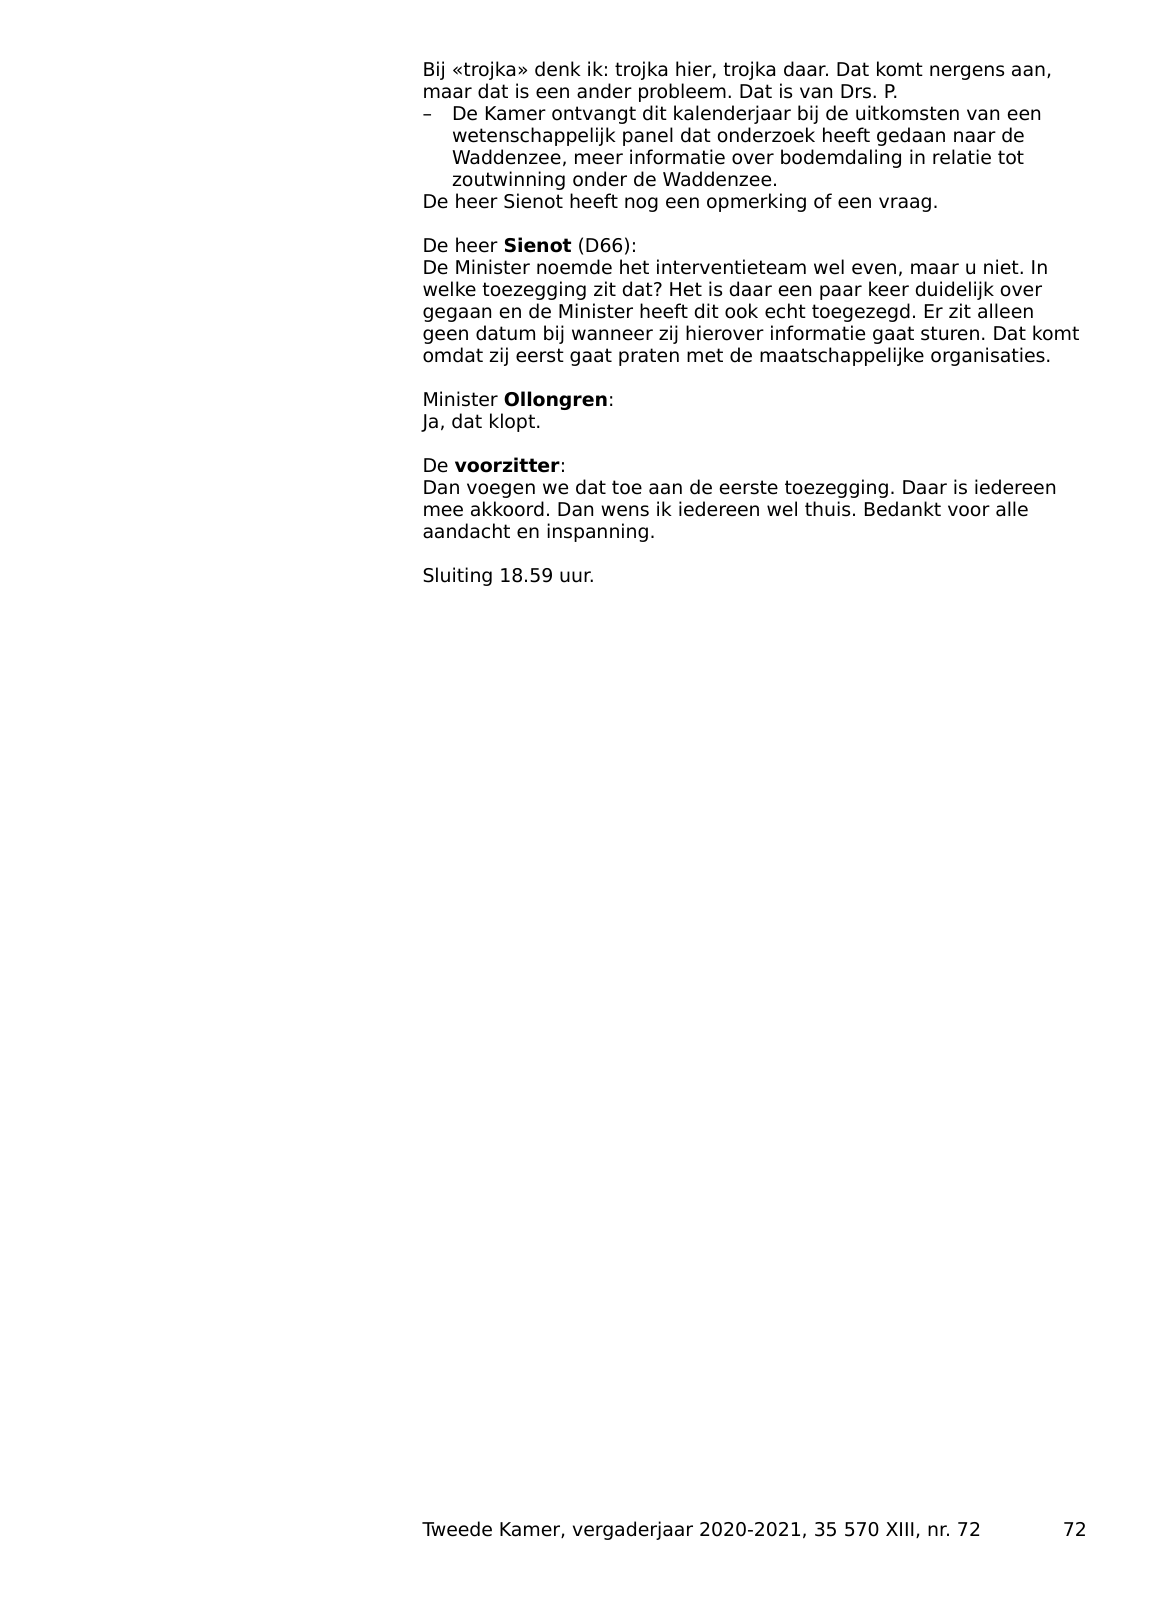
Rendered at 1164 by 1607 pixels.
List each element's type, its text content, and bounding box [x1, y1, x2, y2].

text – De Kamer ontvangt dit kalenderjaar bij de uitkomsten van een wetenschappelijk panel dat onderzoek heeft gedaan naar de Waddenzee, meer informatie over bodemdaling in relatie tot zoutwinning onder de Waddenzee. [422, 103, 1087, 191]
text Dan voegen we dat toe aan de eerste toezegging. Daar is iedereen mee akkoord. Dan wens ik iedereen wel thuis. Bedankt voor alle aandacht en inspanning. [422, 477, 1087, 543]
text De heer Sienot (D66): [422, 235, 1087, 257]
text Bij «trojka» denk ik: trojka hier, trojka daar. Dat komt nergens aan, maar dat is een ander probleem. Dat is van Drs. P. [422, 59, 1087, 103]
text De heer Sienot heeft nog een opmerking of een vraag. [422, 191, 1087, 213]
text Minister Ollongren: [422, 389, 1087, 411]
text De voorzitter: [422, 455, 1087, 477]
text Ja, dat klopt. [422, 411, 1087, 433]
text De Minister noemde het interventieteam wel even, maar u niet. In welke toezegging zit dat? Het is daar een paar keer duidelijk over gegaan en de Minister heeft dit ook echt toegezegd. Er zit alleen geen datum bij wanneer zij hierover informatie gaat sturen. Dat komt omdat zij eerst gaat praten met de maatschappelijke organisaties. [422, 257, 1087, 367]
text Sluiting 18.59 uur. [422, 565, 1087, 587]
